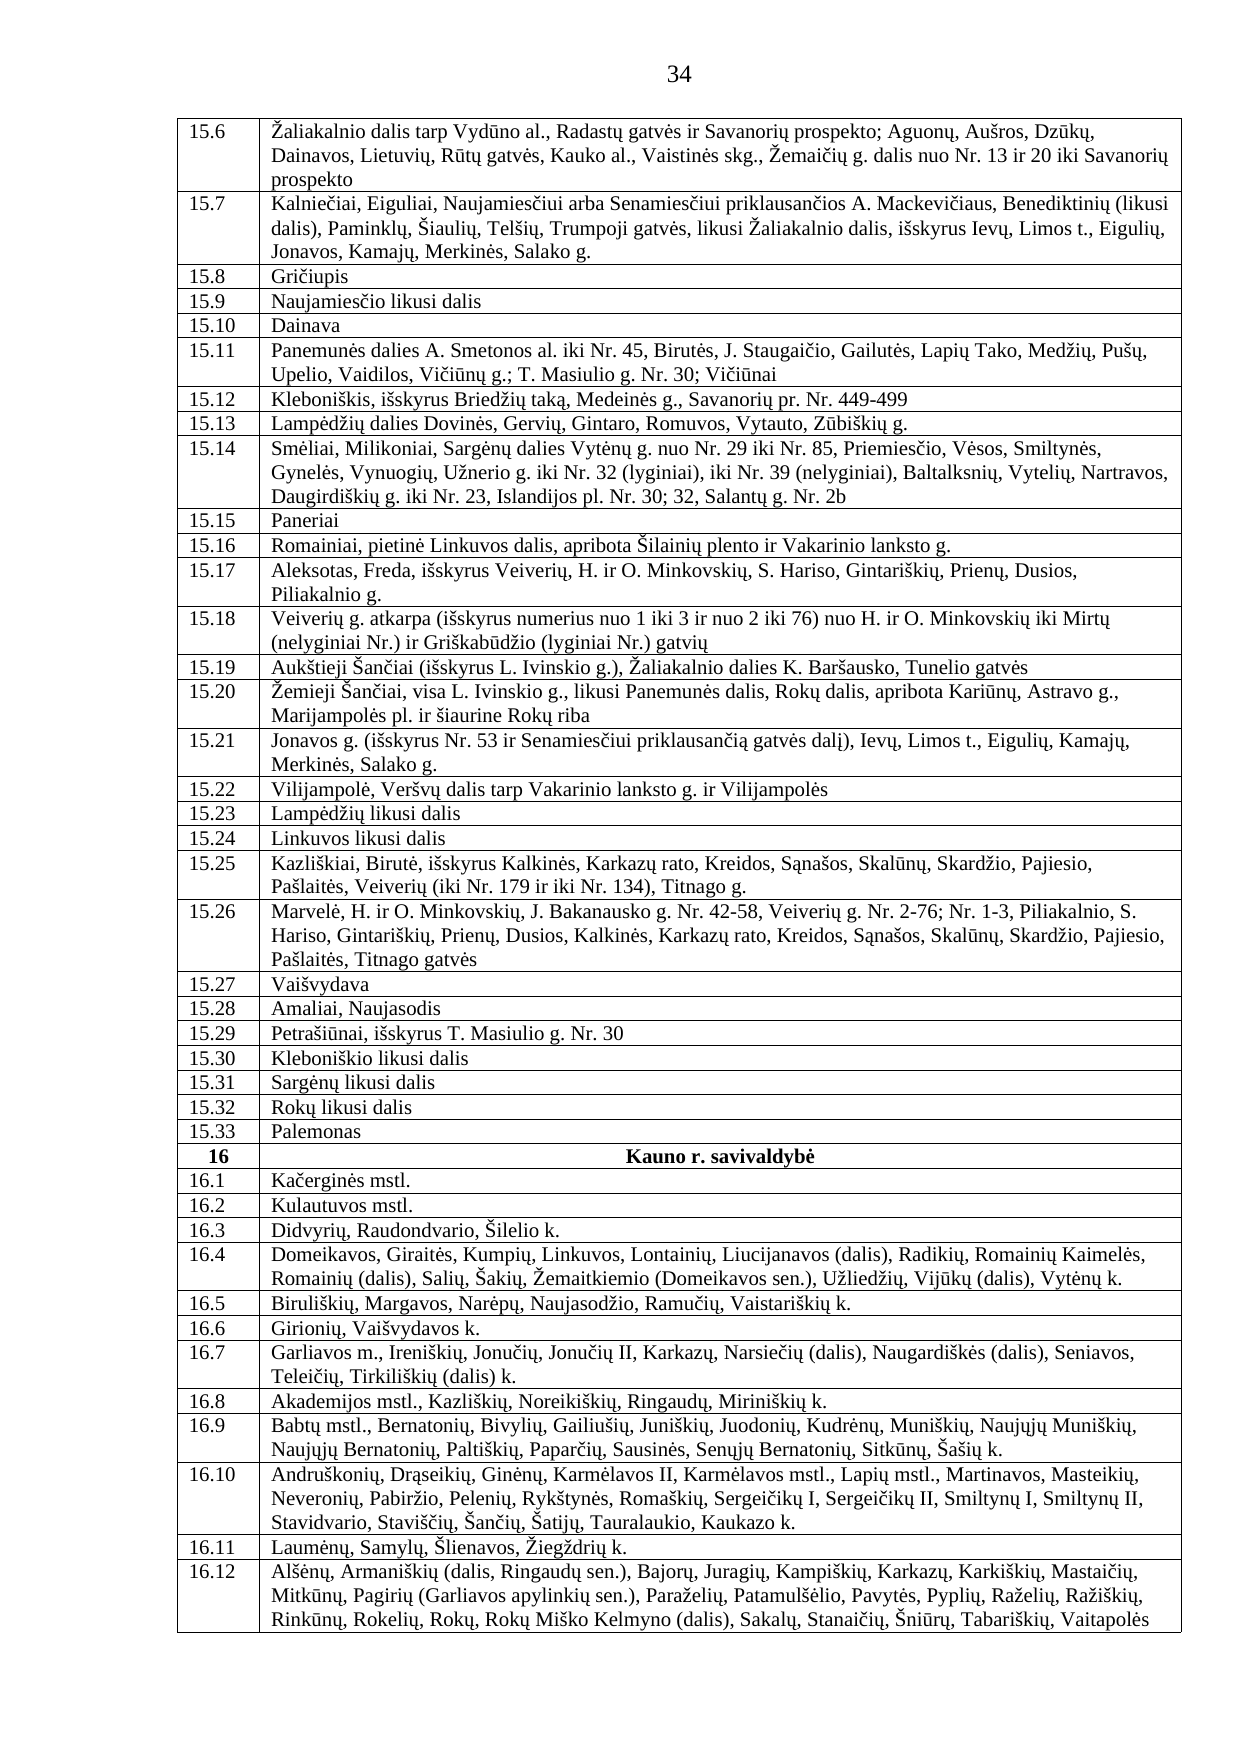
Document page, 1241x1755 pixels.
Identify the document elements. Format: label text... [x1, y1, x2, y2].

table_cell 16.1 [178, 1169, 259, 1192]
table_cell 16.4 [178, 1243, 259, 1290]
table_cell Palemonas [260, 1120, 1181, 1143]
table_cell 15.24 [178, 826, 259, 850]
table_cell 15.8 [178, 265, 259, 288]
table_cell Kalniečiai, Eiguliai, Naujamiesčiui arba Senamiesčiui priklausančios A. Mackevičiaus, Benediktinių (likusi dalis), Paminklų, Šiaulių, Telšių, Trumpoji gatvės, likusi Žaliakalnio dalis, išskyrus Ievų, Limos t., Eigulių, Jonavos, Kamajų, Merkinės, Salako g. [260, 192, 1181, 263]
table_cell 16.9 [178, 1414, 259, 1461]
table_cell Aleksotas, Freda, išskyrus Veiverių, H. ir O. Minkovskių, S. Hariso, Gintariškių, Prienų, Dusios, Piliakalnio g. [260, 558, 1181, 606]
table_cell Biruliškių, Margavos, Narėpų, Naujasodžio, Ramučių, Vaistariškių k. [260, 1291, 1181, 1315]
table_cell Jonavos g. (išskyrus Nr. 53 ir Senamiesčiui priklausančią gatvės dalį), Ievų, Limos t., Eigulių, Kamajų, Merkinės, Salako g. [260, 729, 1181, 776]
table_cell Garliavos m., Ireniškių, Jonučių, Jonučių II, Karkazų, Narsiečių (dalis), Naugardiškės (dalis), Seniavos, Teleičių, Tirkiliškių (dalis) k. [260, 1341, 1181, 1388]
table_cell Kleboniškio likusi dalis [260, 1046, 1181, 1069]
table_cell Kačerginės mstl. [260, 1169, 1181, 1192]
table_cell 15.32 [178, 1095, 259, 1119]
table_cell 15.20 [178, 680, 259, 727]
table_cell Babtų mstl., Bernatonių, Bivylių, Gailiušių, Juniškių, Juodonių, Kudrėnų, Muniškių, Naujųjų Muniškių, Naujųjų Bernatonių, Paltiškių, Paparčių, Sausinės, Senųjų Bernatonių, Sitkūnų, Šašių k. [260, 1414, 1181, 1461]
table_cell 15.9 [178, 289, 259, 313]
table_cell 15.30 [178, 1046, 259, 1069]
table_cell Girionių, Vaišvydavos k. [260, 1316, 1181, 1339]
table_cell 15.6 [178, 119, 259, 191]
table_cell Rokų likusi dalis [260, 1095, 1181, 1119]
table_cell Laumėnų, Samylų, Šlienavos, Žiegždrių k. [260, 1535, 1181, 1559]
table_cell 16.10 [178, 1463, 259, 1534]
table_cell 15.25 [178, 851, 259, 898]
table_cell Romainiai, pietinė Linkuvos dalis, apribota Šilainių plento ir Vakarinio lanksto g. [260, 534, 1181, 557]
table_cell 16.8 [178, 1389, 259, 1413]
table_cell 15.23 [178, 802, 259, 825]
table_cell Kulautuvos mstl. [260, 1194, 1181, 1217]
table_cell Smėliai, Milikoniai, Sargėnų dalies Vytėnų g. nuo Nr. 29 iki Nr. 85, Priemiesčio, Vėsos, Smiltynės, Gynelės, Vynuogių, Užnerio g. iki Nr. 32 (lyginiai), iki Nr. 39 (nelyginiai), Baltalksnių, Vytelių, Nartravos, Daugirdiškių g. iki Nr. 23, Islandijos pl. Nr. 30; 32, Salantų g. Nr. 2b [260, 436, 1181, 508]
table_cell 15.14 [178, 436, 259, 508]
table_cell Vaišvydava [260, 972, 1181, 996]
table_cell 16.3 [178, 1218, 259, 1242]
table_cell Kleboniškis, išskyrus Briedžių taką, Medeinės g., Savanorių pr. Nr. 449-499 [260, 387, 1181, 411]
table_cell 15.16 [178, 534, 259, 557]
table_cell Didvyrių, Raudondvario, Šilelio k. [260, 1218, 1181, 1242]
table_cell Lampėdžių dalies Dovinės, Gervių, Gintaro, Romuvos, Vytauto, Zūbiškių g. [260, 412, 1181, 435]
table_cell Panemunės dalies A. Smetonos al. iki Nr. 45, Birutės, J. Staugaičio, Gailutės, Lapių Tako, Medžių, Pušų, Upelio, Vaidilos, Vičiūnų g.; T. Masiulio g. Nr. 30; Vičiūnai [260, 338, 1181, 386]
table_cell Marvelė, H. ir O. Minkovskių, J. Bakanausko g. Nr. 42-58, Veiverių g. Nr. 2-76; Nr. 1-3, Piliakalnio, S. Hariso, Gintariškių, Prienų, Dusios, Kalkinės, Karkazų rato, Kreidos, Sąnašos, Skalūnų, Skardžio, Pajiesio, Pašlaitės, Titnago gatvės [260, 900, 1181, 971]
table_cell Domeikavos, Giraitės, Kumpių, Linkuvos, Lontainių, Liucijanavos (dalis), Radikių, Romainių Kaimelės, Romainių (dalis), Salių, Šakių, Žemaitkiemio (Domeikavos sen.), Užliedžių, Vijūkų (dalis), Vytėnų k. [260, 1243, 1181, 1290]
table_cell Žemieji Šančiai, visa L. Ivinskio g., likusi Panemunės dalis, Rokų dalis, apribota Kariūnų, Astravo g., Marijampolės pl. ir šiaurine Rokų riba [260, 680, 1181, 727]
table_cell 15.15 [178, 509, 259, 532]
table_cell Akademijos mstl., Kazliškių, Noreikiškių, Ringaudų, Miriniškių k. [260, 1389, 1181, 1413]
table_cell Kauno r. savivaldybė [260, 1144, 1181, 1168]
table_cell 16.5 [178, 1291, 259, 1315]
table_cell 15.33 [178, 1120, 259, 1143]
table_cell 16.7 [178, 1341, 259, 1388]
table_cell 15.31 [178, 1071, 259, 1094]
table_cell Žaliakalnio dalis tarp Vydūno al., Radastų gatvės ir Savanorių prospekto; Aguonų, Aušros, Dzūkų, Dainavos, Lietuvių, Rūtų gatvės, Kauko al., Vaistinės skg., Žemaičių g. dalis nuo Nr. 13 ir 20 iki Savanorių prospekto [260, 119, 1181, 191]
table_cell 15.29 [178, 1021, 259, 1045]
table_cell 15.22 [178, 777, 259, 801]
table_cell Sargėnų likusi dalis [260, 1071, 1181, 1094]
table_cell 15.18 [178, 607, 259, 654]
table_cell Paneriai [260, 509, 1181, 532]
table_cell 15.10 [178, 314, 259, 337]
table_cell Petrašiūnai, išskyrus T. Masiulio g. Nr. 30 [260, 1021, 1181, 1045]
table_cell 15.21 [178, 729, 259, 776]
table_cell 15.28 [178, 997, 259, 1020]
table_cell Dainava [260, 314, 1181, 337]
table_cell Veiverių g. atkarpa (išskyrus numerius nuo 1 iki 3 ir nuo 2 iki 76) nuo H. ir O. Minkovskių iki Mirtų (nelyginiai Nr.) ir Griškabūdžio (lyginiai Nr.) gatvių [260, 607, 1181, 654]
table_cell Lampėdžių likusi dalis [260, 802, 1181, 825]
table_cell 15.7 [178, 192, 259, 263]
table_cell 16.6 [178, 1316, 259, 1339]
table_cell Amaliai, Naujasodis [260, 997, 1181, 1020]
table_cell Linkuvos likusi dalis [260, 826, 1181, 850]
table_cell Alšėnų, Armaniškių (dalis, Ringaudų sen.), Bajorų, Juragių, Kampiškių, Karkazų, Karkiškių, Mastaičių, Mitkūnų, Pagirių (Garliavos apylinkių sen.), Paraželių, Patamulšėlio, Pavytės, Pyplių, Raželių, Ražiškių, Rinkūnų, Rokelių, Rokų, Rokų Miško Kelmyno (dalis), Sakalų, Stanaičių, Šniūrų, Tabariškių, Vaitapolės [260, 1560, 1181, 1631]
table_cell 15.19 [178, 655, 259, 679]
table_cell 15.27 [178, 972, 259, 996]
table_cell 15.12 [178, 387, 259, 411]
table_cell 15.17 [178, 558, 259, 606]
table_cell 16.12 [178, 1560, 259, 1631]
table_cell Vilijampolė, Veršvų dalis tarp Vakarinio lanksto g. ir Vilijampolės [260, 777, 1181, 801]
table_cell Gričiupis [260, 265, 1181, 288]
table_cell Aukštieji Šančiai (išskyrus L. Ivinskio g.), Žaliakalnio dalies K. Baršausko, Tunelio gatvės [260, 655, 1181, 679]
table_cell 15.13 [178, 412, 259, 435]
table_cell Kazliškiai, Birutė, išskyrus Kalkinės, Karkazų rato, Kreidos, Sąnašos, Skalūnų, Skardžio, Pajiesio, Pašlaitės, Veiverių (iki Nr. 179 ir iki Nr. 134), Titnago g. [260, 851, 1181, 898]
table_cell 16.2 [178, 1194, 259, 1217]
table_cell 16.11 [178, 1535, 259, 1559]
table_cell Naujamiesčio likusi dalis [260, 289, 1181, 313]
table_cell 15.26 [178, 900, 259, 971]
table_cell 16 [178, 1144, 259, 1168]
table_cell Andruškonių, Drąseikių, Ginėnų, Karmėlavos II, Karmėlavos mstl., Lapių mstl., Martinavos, Masteikių, Neveronių, Pabiržio, Pelenių, Rykštynės, Romaškių, Sergeičikų I, Sergeičikų II, Smiltynų I, Smiltynų II, Stavidvario, Staviščių, Šančių, Šatijų, Tauralaukio, Kaukazo k. [260, 1463, 1181, 1534]
table_cell 15.11 [178, 338, 259, 386]
